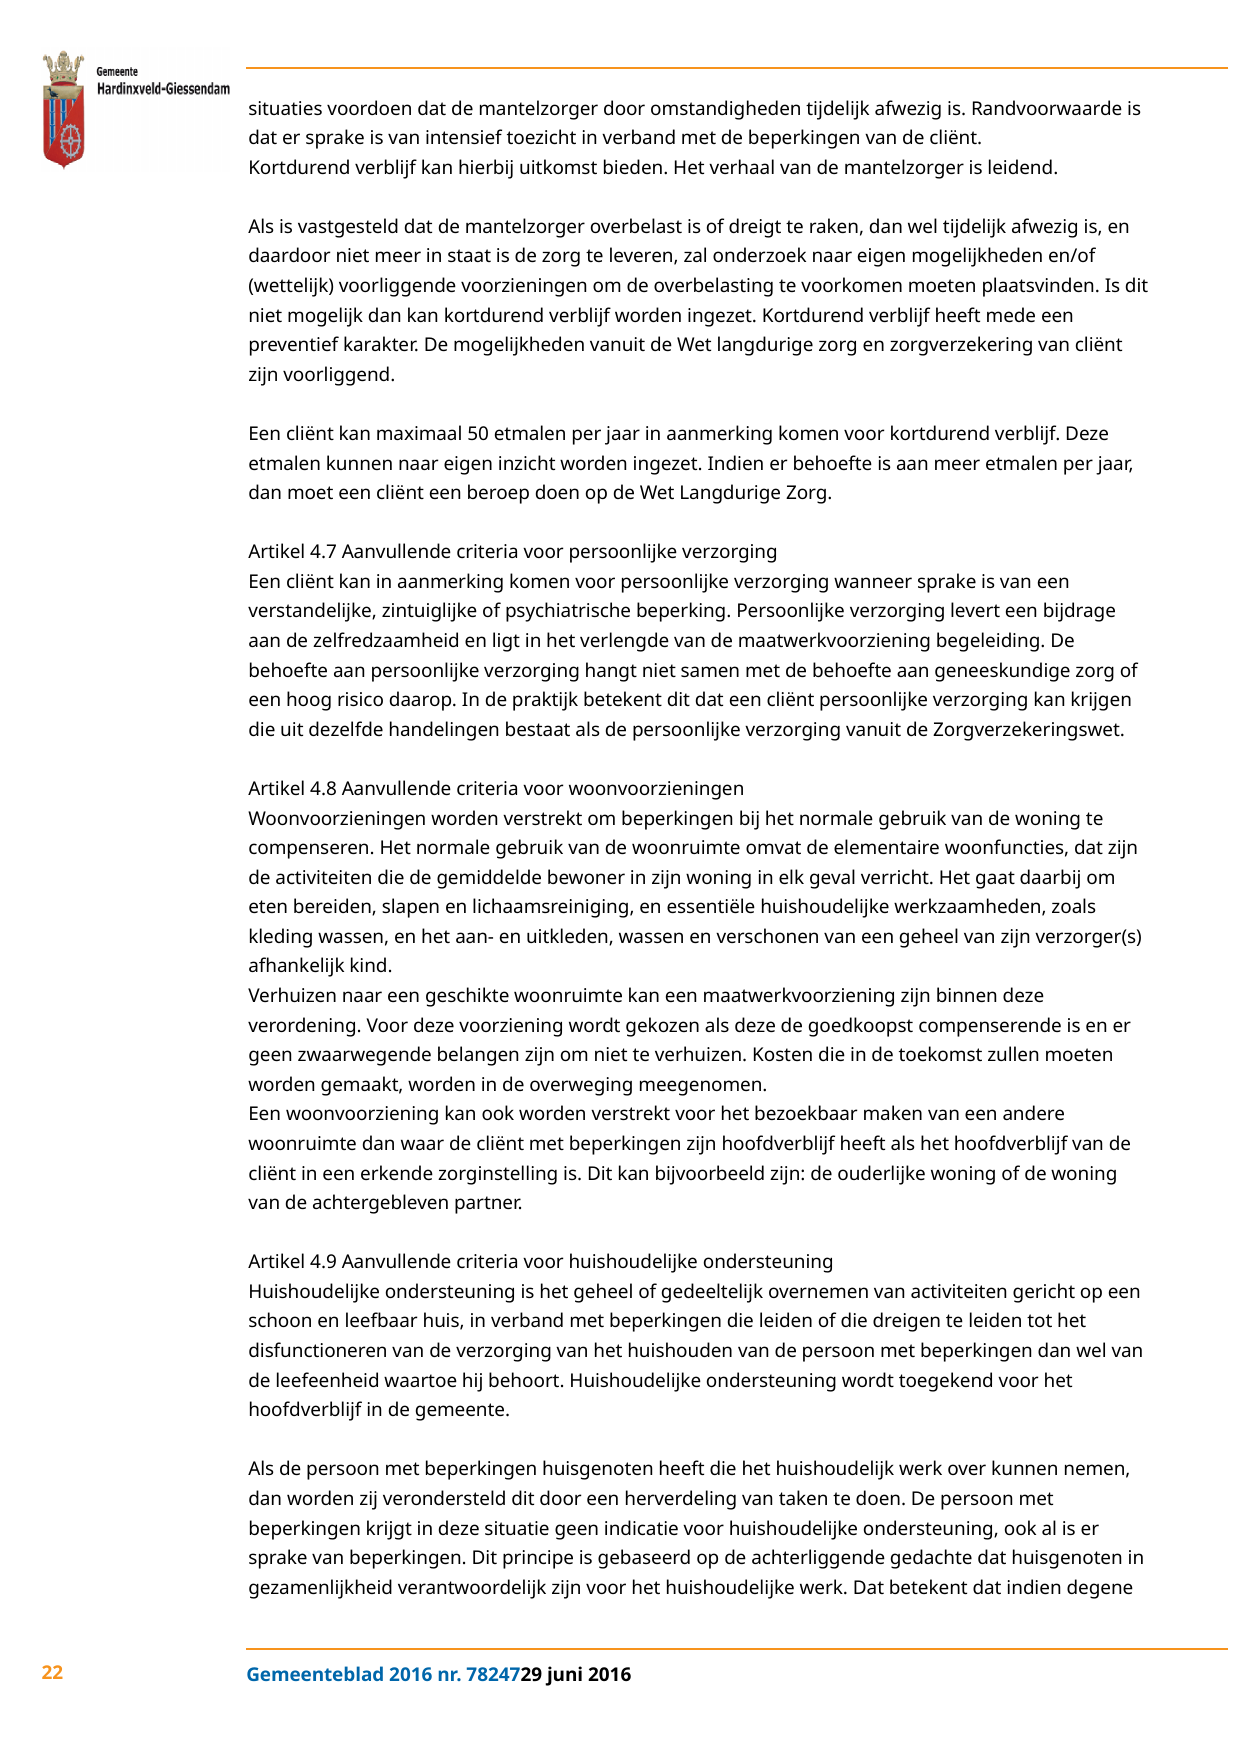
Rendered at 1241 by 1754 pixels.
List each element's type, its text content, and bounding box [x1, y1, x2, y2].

text Artikel 4.8 Aanvullende criteria voor woonvoorzieningen [248, 775, 1152, 801]
text Kortdurend verblijf kan hierbij uitkomst bieden. Het verhaal van de mantelzorger is leidend. [248, 154, 1152, 180]
text Als de persoon met beperkingen huisgenoten heeft die het huishoudelijk werk over kunnen nemen, dan worden zij verondersteld dit door een herverdeling van taken te doen. De persoon met beperkingen krijgt in deze situatie geen indicatie voor huishoudelijke ondersteuning, ook al is er sprake van beperkingen. Dit principe is gebaseerd op de achterliggende gedachte dat huisgenoten in gezamenlijkheid verantwoordelijk zijn voor het huishoudelijke werk. Dat betekent dat indien degene [248, 1456, 1152, 1600]
text Artikel 4.9 Aanvullende criteria voor huishoudelijke ondersteuning [248, 1248, 1152, 1274]
text Artikel 4.7 Aanvullende criteria voor persoonlijke verzorging [248, 538, 1152, 564]
text situaties voordoen dat de mantelzorger door omstandigheden tijdelijk afwezig is. Randvoorwaarde is dat er sprake is van intensief toezicht in verband met de beperkingen van de cliënt. [248, 95, 1152, 150]
text Woonvoorzieningen worden verstrekt om beperkingen bij het normale gebruik van de woning te compenseren. Het normale gebruik van de woonruimte omvat de elementaire woonfuncties, dat zijn de activiteiten die de gemiddelde bewoner in zijn woning in elk geval verricht. Het gaat daarbij om eten bereiden, slapen en lichaamsreiniging, en essentiële huishoudelijke werkzaamheden, zoals kleding wassen, en het aan- en uitkleden, wassen en verschonen van een geheel van zijn verzorger(s) afhankelijk kind. [248, 805, 1152, 978]
text Een cliënt kan in aanmerking komen voor persoonlijke verzorging wanneer sprake is van een verstandelijke, zintuiglijke of psychiatrische beperking. Persoonlijke verzorging levert een bijdrage aan de zelfredzaamheid en ligt in het verlengde van de maatwerkvoorziening begeleiding. De behoefte aan persoonlijke verzorging hangt niet samen met de behoefte aan geneeskundige zorg of een hoog risico daarop. In de praktijk betekent dit dat een cliënt persoonlijke verzorging kan krijgen die uit dezelfde handelingen bestaat als de persoonlijke verzorging vanuit de Zorgverzekeringswet. [248, 568, 1152, 742]
text Een woonvoorziening kan ook worden verstrekt voor het bezoekbaar maken van een andere woonruimte dan waar de cliënt met beperkingen zijn hoofdverblijf heeft als het hoofdverblijf van de cliënt in een erkende zorginstelling is. Dit kan bijvoorbeeld zijn: de ouderlijke woning of de woning van de achtergebleven partner. [248, 1101, 1152, 1215]
picture [41, 47, 231, 172]
text Huishoudelijke ondersteuning is het geheel of gedeeltelijk overnemen van activiteiten gericht op een schoon en leefbaar huis, in verband met beperkingen die leiden of die dreigen te leiden tot het disfunctioneren van de verzorging van het huishouden van de persoon met beperkingen dan wel van de leefeenheid waartoe hij behoort. Huishoudelijke ondersteuning wordt toegekend voor het hoofdverblijf in de gemeente. [248, 1278, 1152, 1422]
text Een cliënt kan maximaal 50 etmalen per jaar in aanmerking komen voor kortdurend verblijf. Deze etmalen kunnen naar eigen inzicht worden ingezet. Indien er behoefte is aan meer etmalen per jaar, dan moet een cliënt een beroep doen op de Wet Langdurige Zorg. [248, 420, 1152, 505]
text Verhuizen naar een geschikte woonruimte kan een maatwerkvoorziening zijn binnen deze verordening. Voor deze voorziening wordt gekozen als deze de goedkoopst compenserende is en er geen zwaarwegende belangen zijn om niet te verhuizen. Kosten die in de toekomst zullen moeten worden gemaakt, worden in de overweging meegenomen. [248, 982, 1152, 1097]
text Als is vastgesteld dat de mantelzorger overbelast is of dreigt te raken, dan wel tijdelijk afwezig is, en daardoor niet meer in staat is de zorg te leveren, zal onderzoek naar eigen mogelijkheden en/of (wettelijk) voorliggende voorzieningen om de overbelasting te voorkomen moeten plaatsvinden. Is dit niet mogelijk dan kan kortdurend verblijf worden ingezet. Kortdurend verblijf heeft mede een preventief karakter. De mogelijkheden vanuit de Wet langdurige zorg en zorgverzekering van cliënt zijn voorliggend. [248, 213, 1152, 387]
